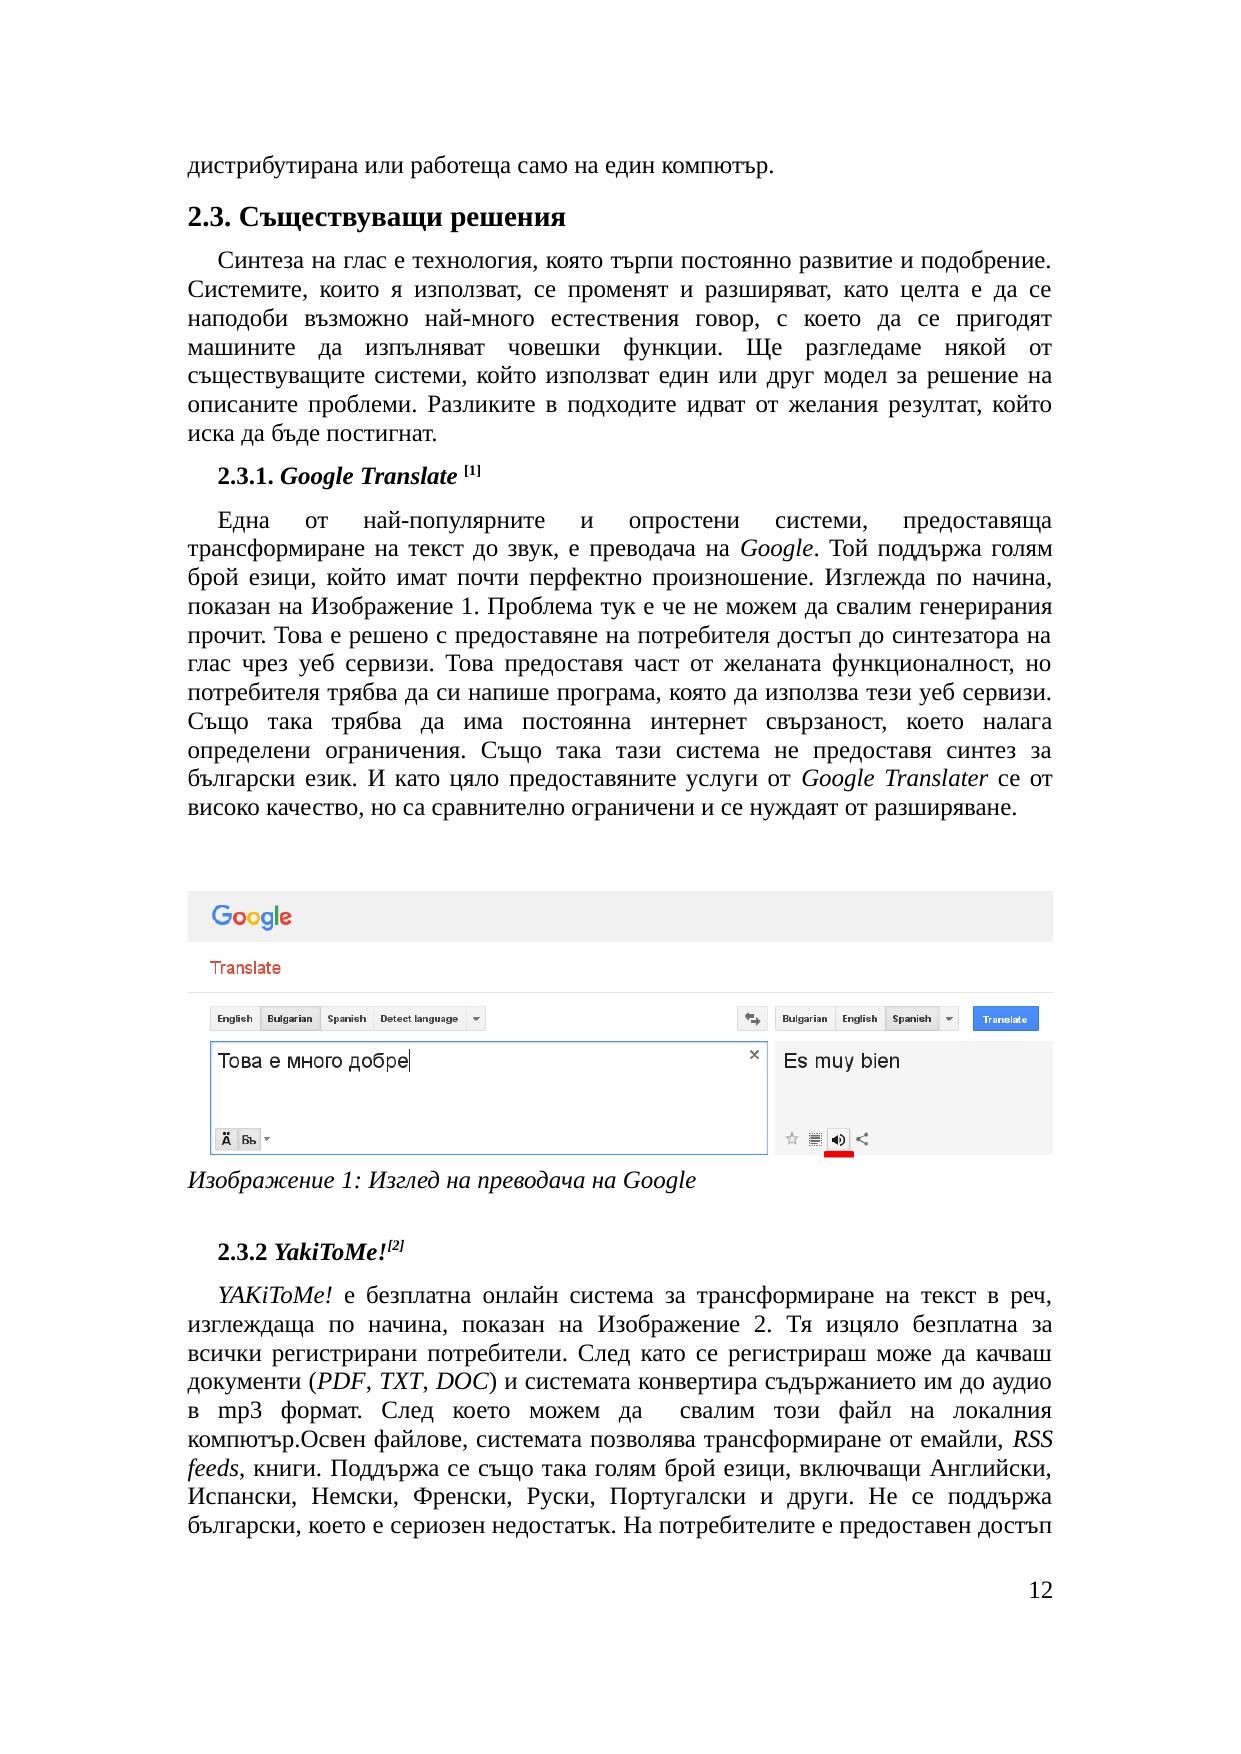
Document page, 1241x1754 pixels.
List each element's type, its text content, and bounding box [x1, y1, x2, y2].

text Синтеза на глас е технология, която търпи постоянно развитие и подобрение. Системите, които я използват, се променят и разширяват, като целта е да се наподоби възможно най-много естествения говор, с което да се пригодят машините да изпълняват човешки функции. Ще разгледаме някой от съществуващите системи, който използват един или друг модел за решение на описаните проблеми. Разликите в подходите идват от желания резултат, който иска да бъде постигнат. [187, 246, 1053, 447]
text дистрибутирана или работеща само на един компютър. [187, 150, 1053, 179]
text 2.3.2 YakiToMe![2] [187, 1237, 1053, 1266]
text Изображение 1: Изглед на преводача на Google [187, 1165, 1053, 1193]
text Една от най-популярните и опростени системи, предоставяща трансформиране на текст до звук, е преводача на Google. Той поддържа голям брой езици, който имат почти перфектно произношение. Изглежда по начина, показан на Изображение 1. Проблема тук е че не можем да свалим генерирания прочит. Това е решено с предоставяне на потребителя достъп до синтезатора на глас чрез уеб сервизи. Това предоставя част от желаната функционалност, но потребителя трябва да си напише програма, която да използва тези уеб сервизи. Също така трябва да има постоянна интернет свързаност, което налага определени ограничения. Също така тази система не предоставя синтез за български език. И като цяло предоставяните услуги от Google Translater се от високо качество, но са сравнително ограничени и се нуждаят от разширяване. [187, 505, 1053, 821]
subtitle 2.3. Съществуващи решения [187, 199, 1053, 233]
text YAKiToMe! е безплатна онлайн система за трансформиране на текст в реч, изглеждаща по начина, показан на Изображение 2. Тя изцяло безплатна за всички регистрирани потребители. След като се регистрираш може да качваш документи (PDF, TXT, DOC) и системата конвертира съдържанието им до аудио в mp3 формат. След което можем да свалим този файл на локалния компютър.Освен файлове, системата позволява трансформиране от емайли, RSS feeds, книги. Поддържа се също така голям брой езици, включващи Английски, Испански, Немски, Френски, Руски, Португалски и други. Не се поддържа български, което е сериозен недостатък. На потребителите е предоставен достъп [187, 1280, 1053, 1539]
picture [187, 891, 1053, 1165]
text 2.3.1. Google Translate [1] [187, 461, 1053, 490]
